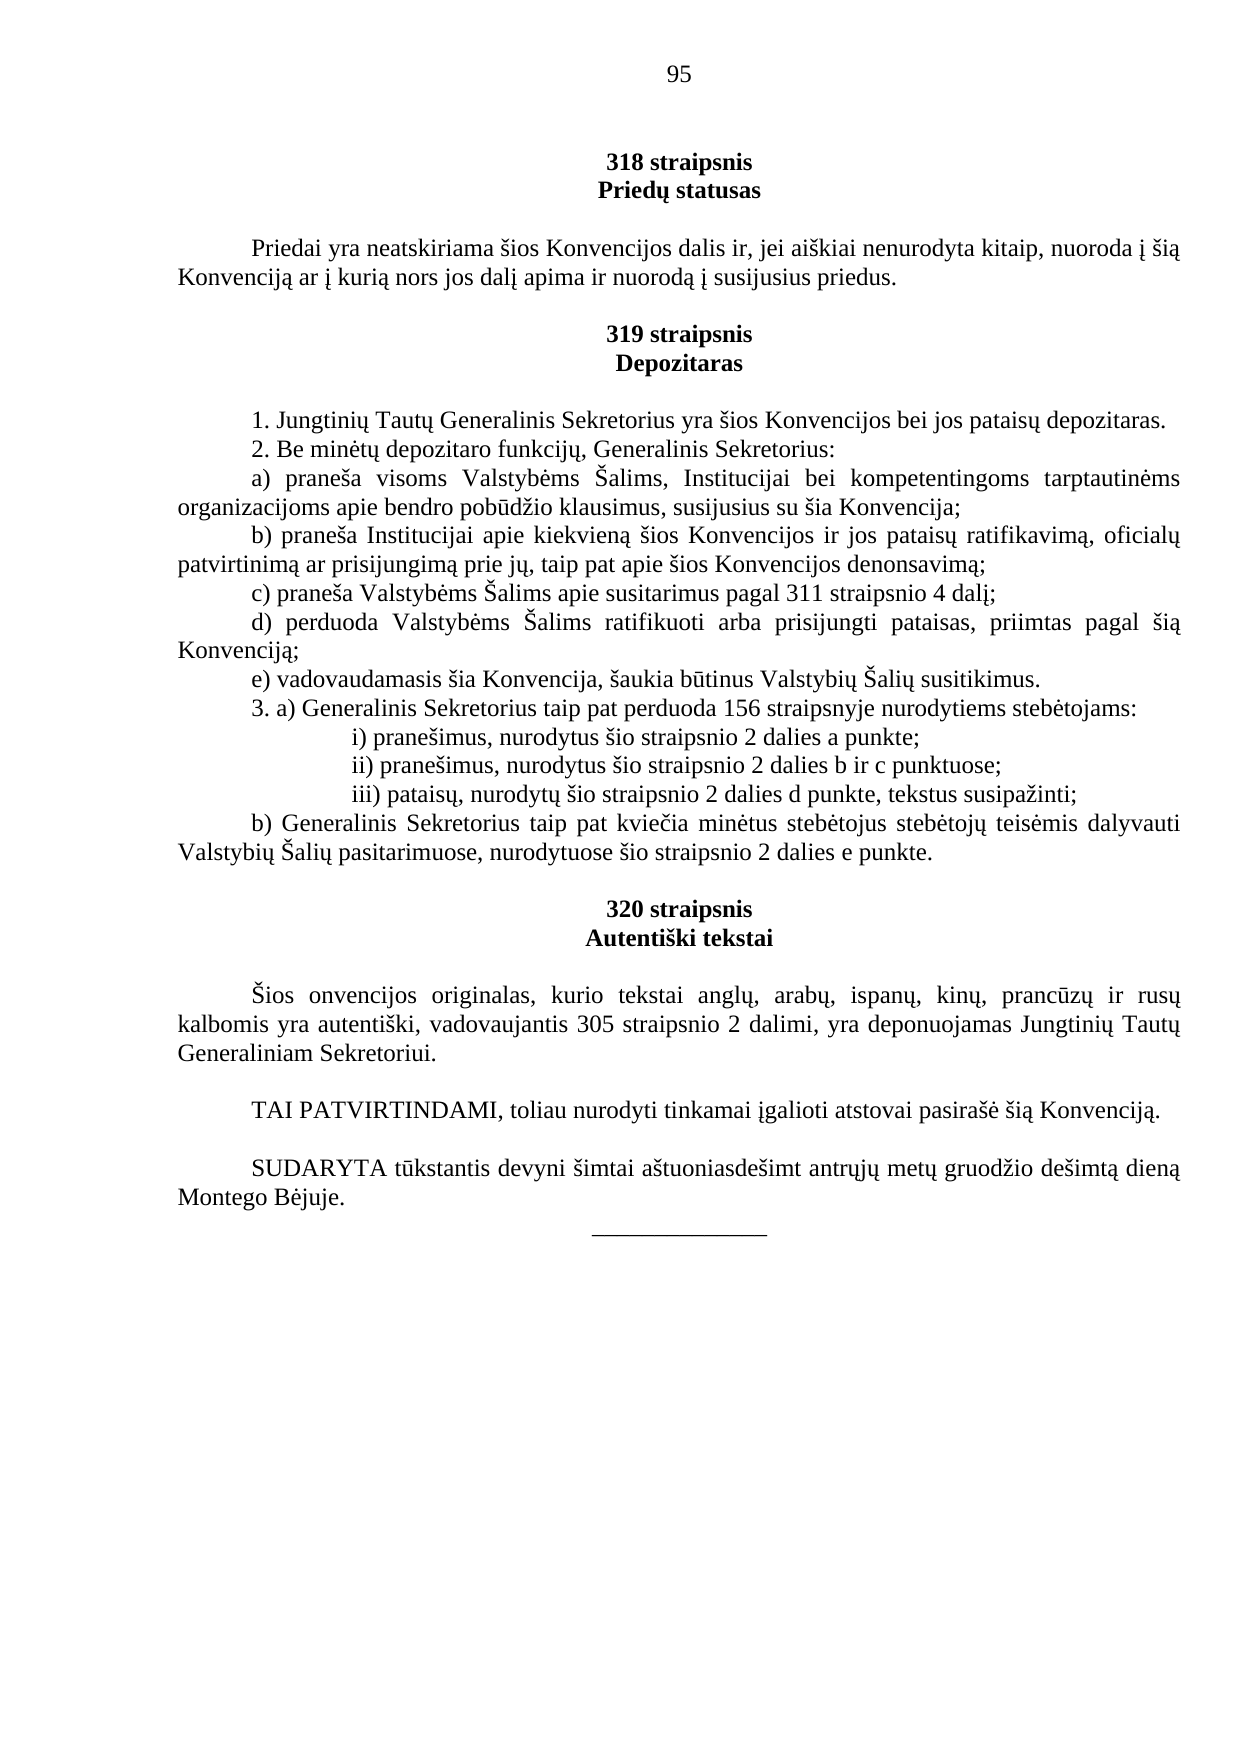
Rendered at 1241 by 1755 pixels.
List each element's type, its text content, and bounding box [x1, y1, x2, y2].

text 3. a) Generalinis Sekretorius taip pat perduoda 156 straipsnyje nurodytiems stebėtojams: [177, 693, 1181, 722]
text 1. Jungtinių Tautų Generalinis Sekretorius yra šios Konvencijos bei jos pataisų depozitaras. [177, 406, 1181, 434]
text iii) pataisų, nurodytų šio straipsnio 2 dalies d punkte, tekstus susipažinti; [278, 779, 1181, 808]
text a) praneša visoms Valstybėms Šalims, Institucijai bei kompetentingoms tarptautinėms organizacijoms apie bendro pobūdžio klausimus, susijusius su šia Konvencija; [177, 463, 1181, 521]
text SUDARYTA tūkstantis devyni šimtai aštuoniasdešimt antrųjų metų gruodžio dešimtą dieną Montego Bėjuje. [177, 1153, 1181, 1211]
text TAI PATVIRTINDAMI, toliau nurodyti tinkamai įgalioti atstovai pasirašė šią Konvenciją. [177, 1096, 1181, 1124]
text Šios onvencijos originalas, kurio tekstai anglų, arabų, ispanų, kinų, prancūzų ir rusų kalbomis yra autentiški, vadovaujantis 305 straipsnio 2 dalimi, yra deponuojamas Jungtinių Tautų Generaliniam Sekretoriui. [177, 981, 1181, 1067]
text c) praneša Valstybėms Šalims apie susitarimus pagal 311 straipsnio 4 dalį; [177, 578, 1181, 607]
text 2. Be minėtų depozitaro funkcijų, Generalinis Sekretorius: [177, 434, 1181, 463]
text Priedai yra neatskiriama šios Konvencijos dalis ir, jei aiškiai nenurodyta kitaip, nuoroda į šią Konvenciją ar į kurią nors jos dalį apima ir nuorodą į susijusius priedus. [177, 233, 1181, 291]
text Priedų statusas [177, 176, 1181, 204]
text ______________ [177, 1211, 1181, 1239]
text Autentiški tekstai [177, 923, 1181, 952]
text 320 straipsnis [177, 894, 1181, 923]
text d) perduoda Valstybėms Šalims ratifikuoti arba prisijungti pataisas, priimtas pagal šią Konvenciją; [177, 607, 1181, 664]
text 319 straipsnis [177, 319, 1181, 348]
text 318 straipsnis [177, 147, 1181, 176]
text b) praneša Institucijai apie kiekvieną šios Konvencijos ir jos pataisų ratifikavimą, oficialų patvirtinimą ar prisijungimą prie jų, taip pat apie šios Konvencijos denonsavimą; [177, 521, 1181, 578]
text ii) pranešimus, nurodytus šio straipsnio 2 dalies b ir c punktuose; [278, 751, 1181, 779]
text i) pranešimus, nurodytus šio straipsnio 2 dalies a punkte; [278, 722, 1181, 751]
text Depozitaras [177, 348, 1181, 377]
text b) Generalinis Sekretorius taip pat kviečia minėtus stebėtojus stebėtojų teisėmis dalyvauti Valstybių Šalių pasitarimuose, nurodytuose šio straipsnio 2 dalies e punkte. [177, 808, 1181, 866]
text e) vadovaudamasis šia Konvencija, šaukia būtinus Valstybių Šalių susitikimus. [177, 664, 1181, 693]
